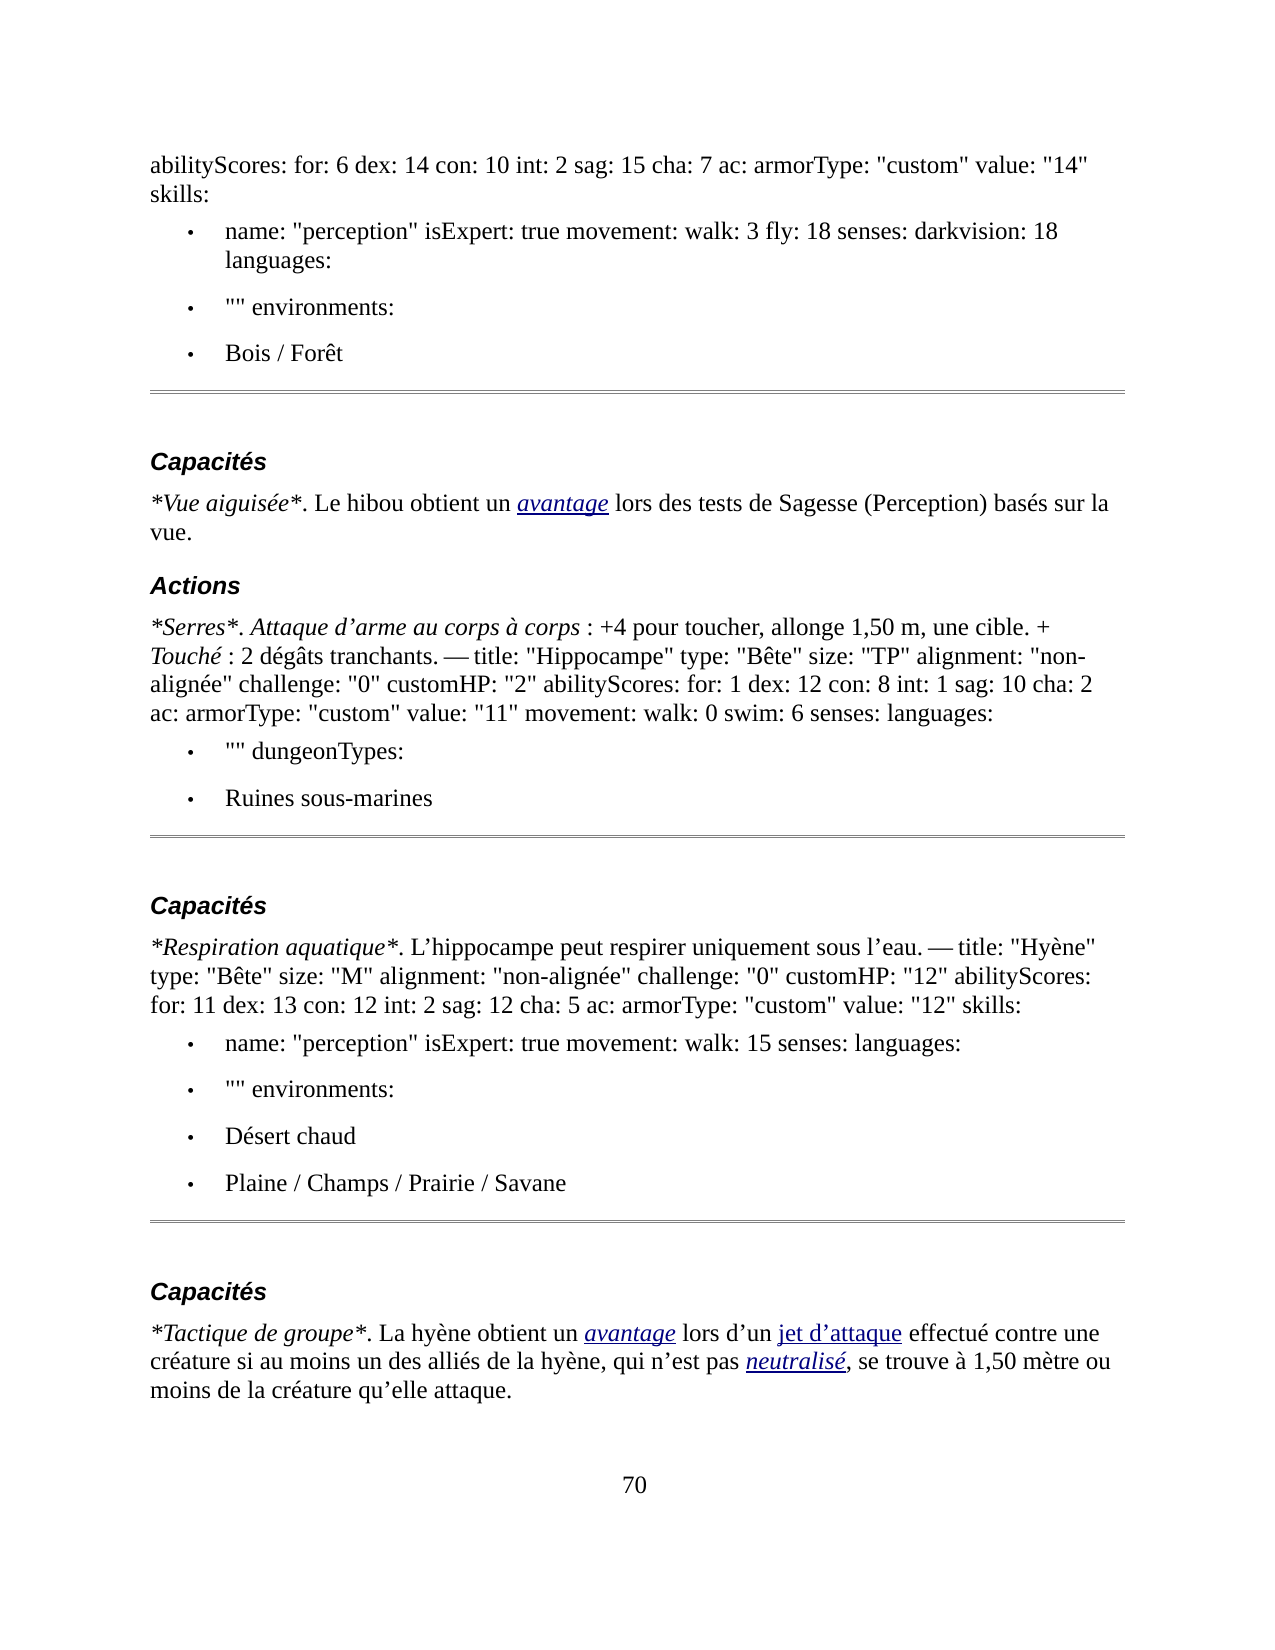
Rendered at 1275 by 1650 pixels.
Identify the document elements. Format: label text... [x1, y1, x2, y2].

list "" dungeonTypes: [187, 736, 1125, 765]
list Désert chaud [187, 1121, 1125, 1150]
list "" environments: [187, 1074, 1125, 1103]
text *Tactique de groupe*. La hyène obtient un avantage lors d’un jet d’attaque effectué contre une créature si au moins un des alliés de la hyène, qui n’est pas neutralisé, se trouve à 1,50 mètre ou moins de la créature qu’elle attaque. [150, 1318, 1125, 1404]
list Plaine / Champs / Prairie / Savane [187, 1168, 1125, 1196]
list name: "perception" isExpert: true movement: walk: 15 senses: languages: [187, 1028, 1125, 1056]
subtitle Capacités [150, 891, 1125, 920]
text *Respiration aquatique*. L’hippocampe peut respirer uniquement sous l’eau. — title: "Hyène" type: "Bête" size: "M" alignment: "non-alignée" challenge: "0" customHP: "12" abilityScores: for: 11 dex: 13 con: 12 int: 2 sag: 12 cha: 5 ac: armorType: "custom" value: "12" skills: [150, 932, 1125, 1019]
text *Serres*. Attaque d’arme au corps à corps : +4 pour toucher, allonge 1,50 m, une cible. + Touché : 2 dégâts tranchants. — title: "Hippocampe" type: "Bête" size: "TP" alignment: "non-alignée" challenge: "0" customHP: "2" abilityScores: for: 1 dex: 12 con: 8 int: 1 sag: 10 cha: 2 ac: armorType: "custom" value: "11" movement: walk: 0 swim: 6 senses: languages: [150, 612, 1125, 727]
list name: "perception" isExpert: true movement: walk: 3 fly: 18 senses: darkvision: 18 languages: [187, 216, 1125, 274]
list "" environments: [187, 292, 1125, 321]
subtitle Actions [150, 571, 1125, 599]
text *Vue aiguisée*. Le hibou obtient un avantage lors des tests de Sagesse (Perception) basés sur la vue. [150, 488, 1125, 546]
list Bois / Forêt [187, 338, 1125, 367]
subtitle Capacités [150, 447, 1125, 476]
subtitle Capacités [150, 1277, 1125, 1305]
list Ruines sous-marines [187, 783, 1125, 811]
text abilityScores: for: 6 dex: 14 con: 10 int: 2 sag: 15 cha: 7 ac: armorType: "custom" value: "14" skills: [150, 150, 1125, 207]
